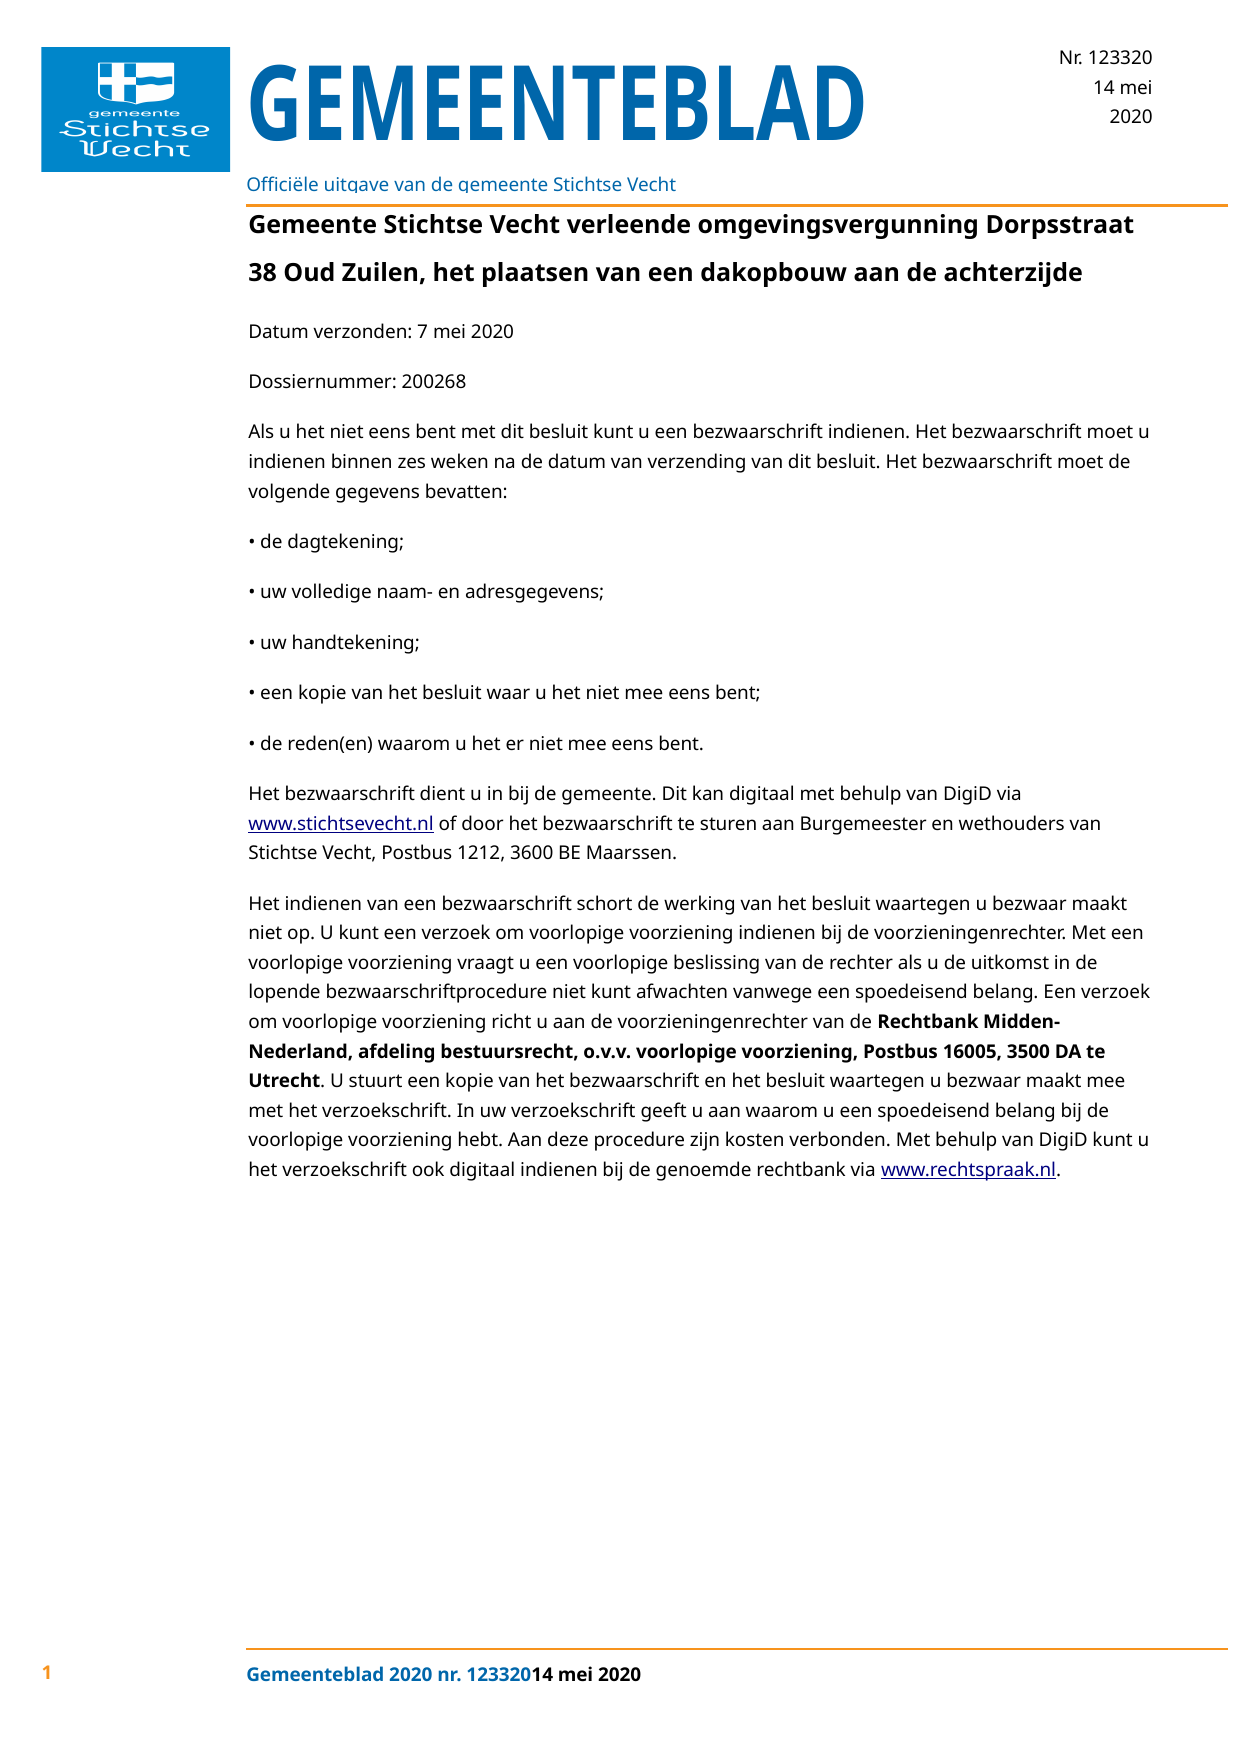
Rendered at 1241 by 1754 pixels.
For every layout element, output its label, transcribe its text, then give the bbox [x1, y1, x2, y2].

text Gemeente Stichtse Vecht verleende omgevingsvergunning Dorpsstraat 38 Oud Zuilen, het plaatsen van een dakopbouw aan de achterzijde [248, 207, 1152, 288]
text Het indienen van een bezwaarschrift schort de werking van het besluit waartegen u bezwaar maakt niet op. U kunt een verzoek om voorlopige voorziening indienen bij de voorzieningenrechter. Met een voorlopige voorziening vraagt u een voorlopige beslissing van de rechter als u de uitkomst in de lopende bezwaarschriftprocedure niet kunt afwachten vanwege een spoedeisend belang. Een verzoek om voorlopige voorziening richt u aan de voorzieningenrechter van de Rechtbank Midden-Nederland, afdeling bestuursrecht, o.v.v. voorlopige voorziening, Postbus 16005, 3500 DA te Utrecht. U stuurt een kopie van het bezwaarschrift en het besluit waartegen u bezwaar maakt mee met het verzoekschrift. In uw verzoekschrift geeft u aan waarom u een spoedeisend belang bij de voorlopige voorziening hebt. Aan deze procedure zijn kosten verbonden. Met behulp van DigiD kunt u het verzoekschrift ook digitaal indienen bij de genoemde rechtbank via www.rechtspraak.nl. [248, 890, 1152, 1182]
text Datum verzonden: 7 mei 2020 [248, 318, 1152, 344]
text Als u het niet eens bent met dit besluit kunt u een bezwaarschrift indienen. Het bezwaarschrift moet u indienen binnen zes weken na de datum van verzending van dit besluit. Het bezwaarschrift moet de volgende gegevens bevatten: [248, 419, 1152, 504]
text • de dagtekening; [248, 528, 1152, 554]
text Dossiernummer: 200268 [248, 368, 1152, 394]
text • de reden(en) waarom u het er niet mee eens bent. [248, 730, 1152, 756]
picture [99, 63, 135, 101]
picture [137, 63, 174, 103]
text • uw volledige naam- en adresgegevens; [248, 579, 1152, 604]
text • uw handtekening; [248, 629, 1152, 655]
text Het bezwaarschrift dient u in bij de gemeente. Dit kan digitaal met behulp van DigiD via www.stichtsevecht.nl of door het bezwaarschrift te sturen aan Burgemeester en wethouders van Stichtse Vecht, Postbus 1212, 3600 BE Maarssen. [248, 780, 1152, 865]
text • een kopie van het besluit waar u het niet mee eens bent; [248, 679, 1152, 705]
